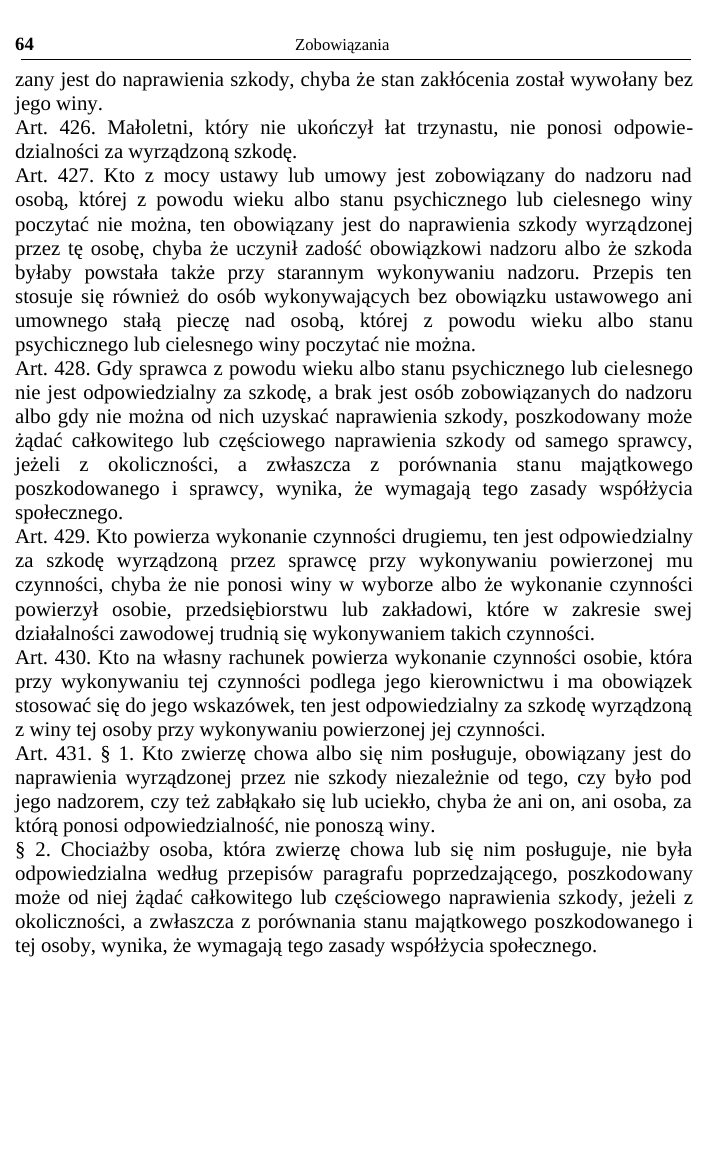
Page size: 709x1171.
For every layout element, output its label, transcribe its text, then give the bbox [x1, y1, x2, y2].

text Art. 431. § 1. Kto zwierzę chowa albo się nim posługuje, obowiązany jest do naprawienia wyrządzonej przez nie szkody niezależnie od tego, czy było pod jego nadzorem, czy też zabłąkało się lub uciekło, chyba że ani on, ani osoba, za którą ponosi odpowiedzialność, nie ponoszą winy. [15, 741, 693, 837]
text Art. 428. Gdy sprawca z powodu wieku albo stanu psychicznego lub cie­lesnego nie jest odpowiedzialny za szkodę, a brak jest osób zobowiązanych do nadzoru albo gdy nie można od nich uzyskać naprawienia szkody, poszkodowany może żądać całkowitego lub częściowego naprawienia szko­dy od samego sprawcy, jeżeli z okoliczności, a zwłaszcza z porównania sta­nu majątkowego poszkodowanego i sprawcy, wynika, że wymagają tego za­sady współżycia społecznego. [15, 356, 693, 524]
text Art. 430. Kto na własny rachunek powierza wykonanie czynności osobie, która przy wykonywaniu tej czynności podlega jego kierownictwu i ma obowiązek stosować się do jego wskazówek, ten jest odpowiedzialny za szkodę wyrządzoną z winy tej osoby przy wykonywaniu powierzonej jej czynności. [15, 644, 693, 741]
text 64 Zobowiązania [15, 33, 693, 55]
text zany jest do naprawienia szkody, chyba że stan zakłócenia został wywo­łany bez jego winy. [15, 67, 693, 115]
text § 2. Chociażby osoba, która zwierzę chowa lub się nim posługuje, nie była odpowiedzialna według przepisów paragrafu poprzedzającego, poszkodo­wany może od niej żądać całkowitego lub częściowego naprawienia szko­dy, jeżeli z okoliczności, a zwłaszcza z porównania stanu majątkowego po­szkodowanego i tej osoby, wynika, że wymagają tego zasady współżycia społecznego. [15, 837, 693, 957]
text Art. 426. Małoletni, który nie ukończył łat trzynastu, nie ponosi odpowie­dzialności za wyrządzoną szkodę. [15, 115, 693, 163]
text Art. 429. Kto powierza wykonanie czynności drugiemu, ten jest odpowie­dzialny za szkodę wyrządzoną przez sprawcę przy wykonywaniu powie­rzonej mu czynności, chyba że nie ponosi winy w wyborze albo że wyko­nanie czynności powierzył osobie, przedsiębiorstwu lub zakładowi, które w zakresie swej działalności zawodowej trudnią się wykonywaniem takich czynności. [15, 524, 693, 644]
text Art. 427. Kto z mocy ustawy lub umowy jest zobowiązany do nadzoru nad osobą, której z powodu wieku albo stanu psychicznego lub cielesnego winy poczytać nie można, ten obowiązany jest do naprawienia szkody wyrzą­dzonej przez tę osobę, chyba że uczynił zadość obowiązkowi nadzoru albo że szkoda byłaby powstała także przy starannym wykonywaniu nadzoru. Przepis ten stosuje się również do osób wykonywających bez obowiązku ustawowego ani umownego stałą pieczę nad osobą, której z powodu wie­ku albo stanu psychicznego lub cielesnego winy poczytać nie można. [15, 163, 693, 356]
